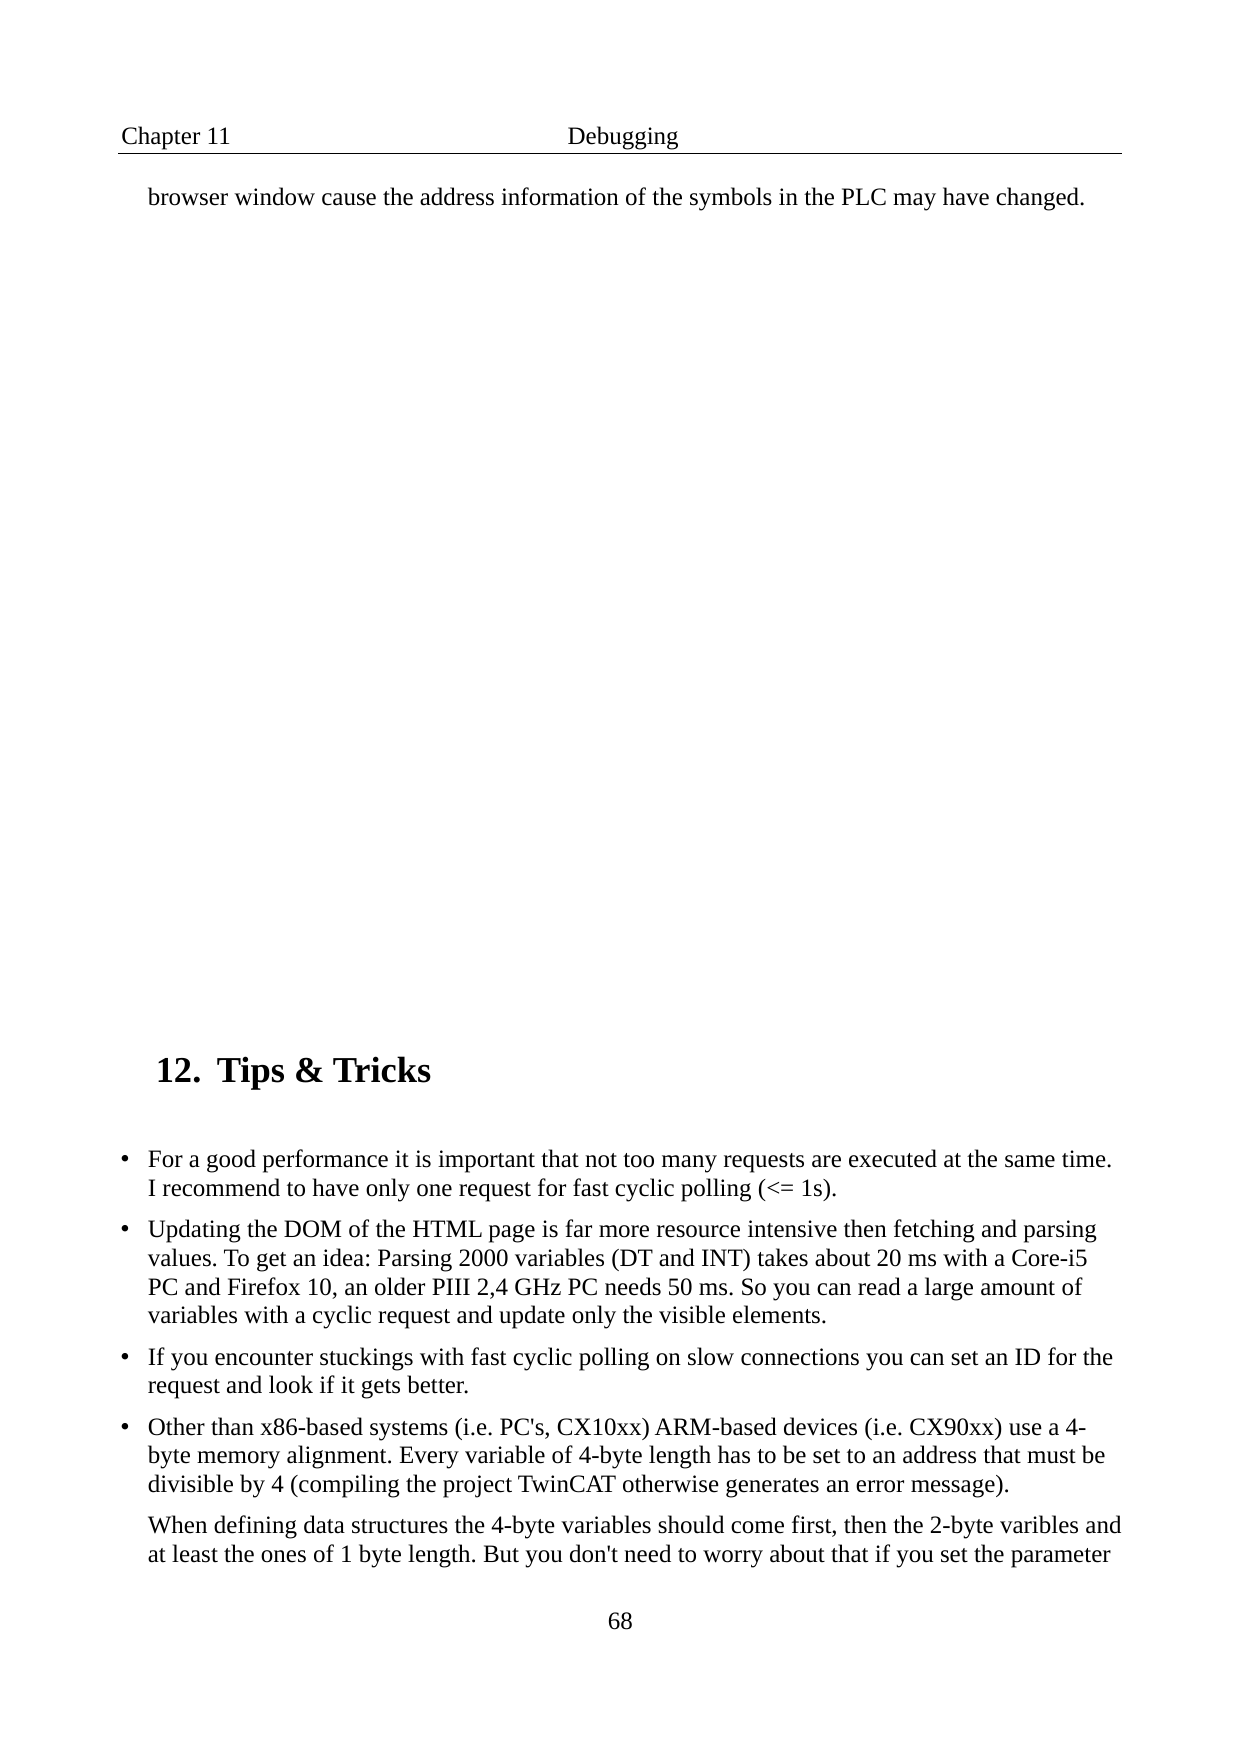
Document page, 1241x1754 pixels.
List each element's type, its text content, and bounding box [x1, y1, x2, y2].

list Updating the DOM of the HTML page is far more resource intensive then fetching and parsing values. To get an idea: Parsing 2000 variables (DT and INT) takes about 20 ms with a Core-i5 PC and Firefox 10, an older PIII 2,4 GHz PC needs 50 ms. So you can read a large amount of variables with a cyclic request and update only the visible elements. [121, 1214, 1122, 1329]
list For a good performance it is important that not too many requests are executed at the same time. I recommend to have only one request for fast cyclic polling (<= 1s). [121, 1144, 1122, 1202]
list When defining data structures the 4-byte variables should come first, then the 2-byte varibles and at least the ones of 1 byte length. But you don't need to worry about that if you set the parameter [121, 1510, 1122, 1568]
list Other than x86-based systems (i.e. PC's, CX10xx) ARM-based devices (i.e. CX90xx) use a 4-byte memory alignment. Every variable of 4-byte length has to be set to an address that must be divisible by 4 (compiling the project TwinCAT otherwise generates an error message). [121, 1412, 1122, 1498]
subtitle Tips & Tricks [156, 1048, 1122, 1091]
list browser window cause the address information of the symbols in the PLC may have changed. [121, 182, 1122, 211]
list If you encounter stuckings with fast cyclic polling on slow connections you can set an ID for the request and look if it gets better. [121, 1342, 1122, 1399]
